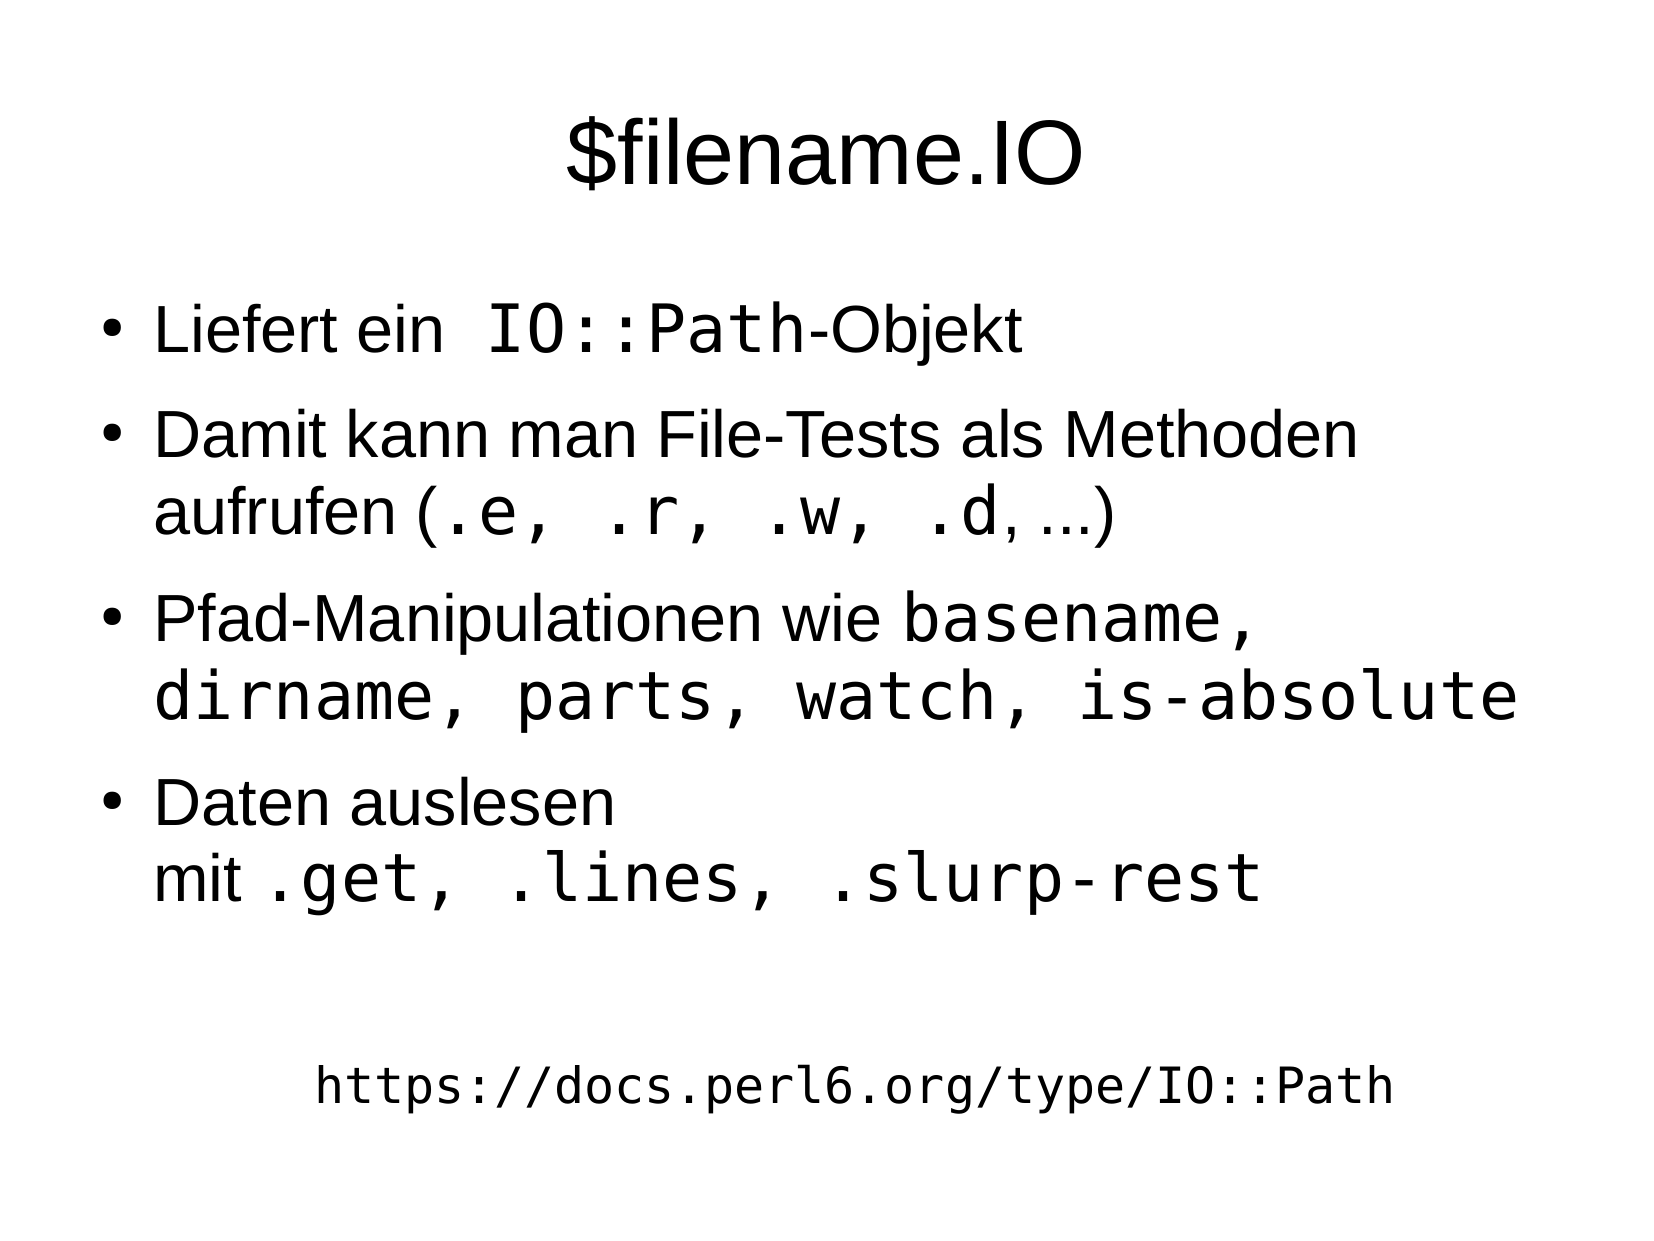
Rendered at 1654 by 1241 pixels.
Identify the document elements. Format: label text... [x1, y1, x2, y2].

text_box https://docs.perl6.org/type/IO::Path [300, 1050, 1426, 1126]
title $filename.IO [82, 49, 1571, 257]
list Liefert ein IO::Path-Objekt Damit kann man File-Tests als Methoden aufrufen (.e, .r, .w, .d, ...) Pfad-Manipulationen wie basename, dirname, parts, watch, is-absolute Daten auslesen mit .get, .lines, .slurp-rest [82, 290, 1571, 1010]
